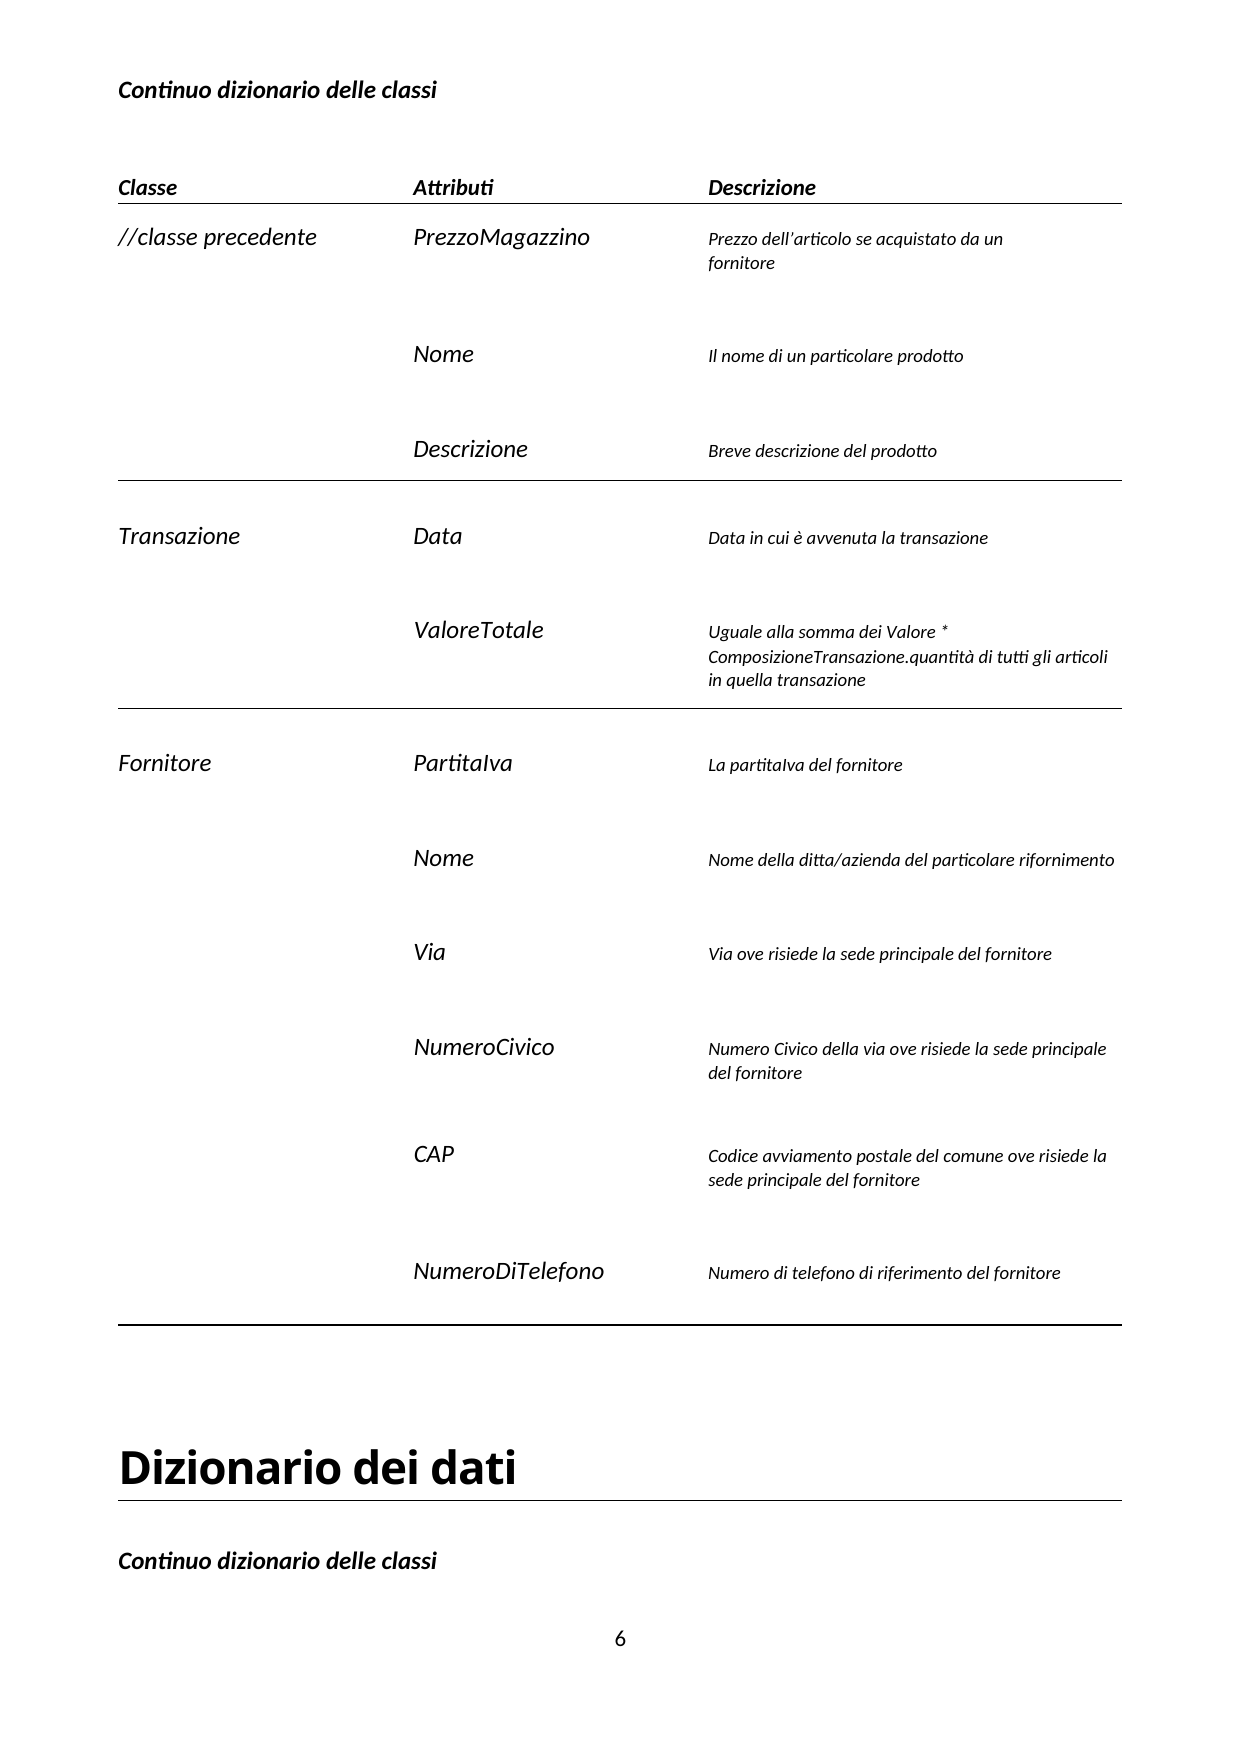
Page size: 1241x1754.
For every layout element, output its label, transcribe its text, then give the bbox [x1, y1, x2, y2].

text CAP Codice avviamento postale del comune ove risiede la sede principale del fornitore [413, 1138, 1122, 1191]
title Dizionario dei dati [118, 1435, 1122, 1500]
text ValoreTotale Uguale alla somma dei Valore * ComposizioneTransazione.quantità di tutti gli articoli in quella transazione [413, 614, 1122, 691]
text Transazione Data Data in cui è avvenuta la transazione [118, 520, 1122, 551]
text Descrizione Breve descrizione del prodotto [118, 433, 1122, 463]
text Via Via ove risiede la sede principale del fornitore [118, 936, 1122, 967]
text Continuo dizionario delle classi [118, 1545, 1122, 1576]
text NumeroCivico Numero Civico della via ove risiede la sede principale del fornitore [413, 1031, 1122, 1084]
text NumeroDiTelefono Numero di telefono di riferimento del fornitore [118, 1255, 1122, 1286]
text Nome Il nome di un particolare prodotto [118, 338, 1122, 369]
text //classe precedente PrezzoMagazzino Prezzo dell’articolo se acquistato da un fornitore [118, 221, 1122, 274]
text Nome Nome della ditta/azienda del particolare rifornimento [118, 842, 1122, 872]
text Continuo dizionario delle classi [118, 74, 1122, 104]
text Fornitore PartitaIva La partitaIva del fornitore [118, 747, 1122, 778]
text Classe Attributi Descrizione [118, 173, 1122, 203]
